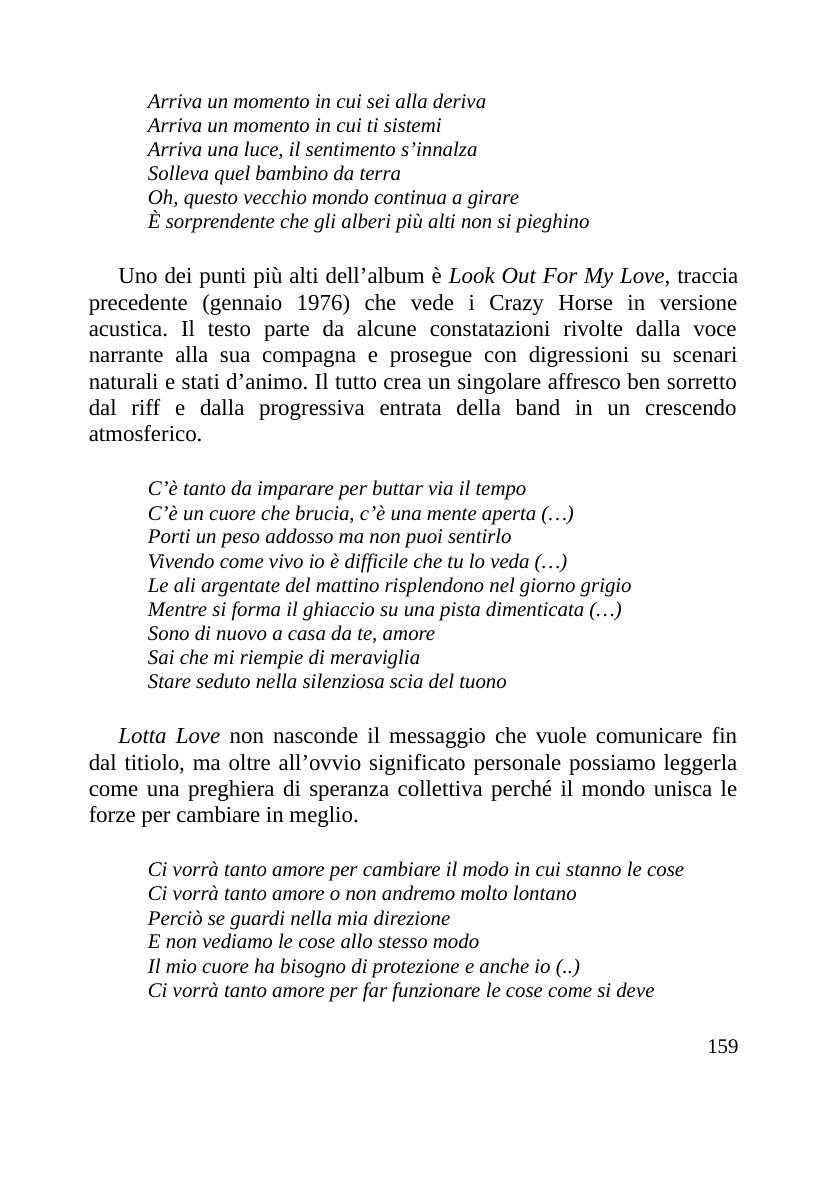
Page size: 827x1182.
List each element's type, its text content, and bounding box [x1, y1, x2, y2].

text Ci vorrà tanto amore per far funzionare le cose come si deve [88, 978, 738, 1002]
text C’è un cuore che brucia, c’è una mente aperta (…) [88, 500, 738, 524]
text Uno dei punti più alti dell’album è Look Out For My Love, traccia precedente (gennaio 1976) che vede i Crazy Horse in versione acustica. Il testo parte da alcune constatazioni rivolte dalla voce narrante alla sua compagna e prosegue con digressioni su scenari naturali e stati d’animo. Il tutto crea un singolare affresco ben sorretto dal riff e dalla progressiva entrata della band in un crescendo atmosferico. [88, 262, 738, 447]
text Oh, questo vecchio mondo continua a girare [88, 185, 738, 209]
text Perciò se guardi nella mia direzione [88, 905, 738, 929]
text Sono di nuovo a casa da te, amore [88, 621, 738, 645]
text Porti un peso addosso ma non puoi sentirlo [88, 524, 738, 548]
text È sorprendente che gli alberi più alti non si pieghino [88, 209, 738, 233]
text Solleva quel bambino da terra [88, 161, 738, 185]
text Ci vorrà tanto amore per cambiare il modo in cui stanno le cose [88, 857, 738, 881]
text E non vediamo le cose allo stesso modo [88, 929, 738, 953]
text Stare seduto nella silenziosa scia del tuono [88, 669, 738, 693]
text Le ali argentate del mattino risplendono nel giorno grigio [88, 573, 738, 597]
text Mentre si forma il ghiaccio su una pista dimenticata (…) [88, 597, 738, 621]
text Il mio cuore ha bisogno di protezione e anche io (..) [88, 953, 738, 978]
text Arriva un momento in cui sei alla deriva [88, 88, 738, 113]
text Arriva una luce, il sentimento s’innalza [88, 137, 738, 161]
text Lotta Love non nasconde il messaggio che vuole comunicare fin dal titiolo, ma oltre all’ovvio significato personale possiamo leggerla come una preghiera di speranza collettiva perché il mondo unisca le forze per cambiare in meglio. [88, 722, 738, 828]
text Sai che mi riempie di meraviglia [88, 645, 738, 669]
text Vivendo come vivo io è difficile che tu lo veda (…) [88, 548, 738, 573]
text C’è tanto da imparare per buttar via il tempo [88, 476, 738, 500]
text Arriva un momento in cui ti sistemi [88, 113, 738, 137]
text Ci vorrà tanto amore o non andremo molto lontano [88, 881, 738, 905]
